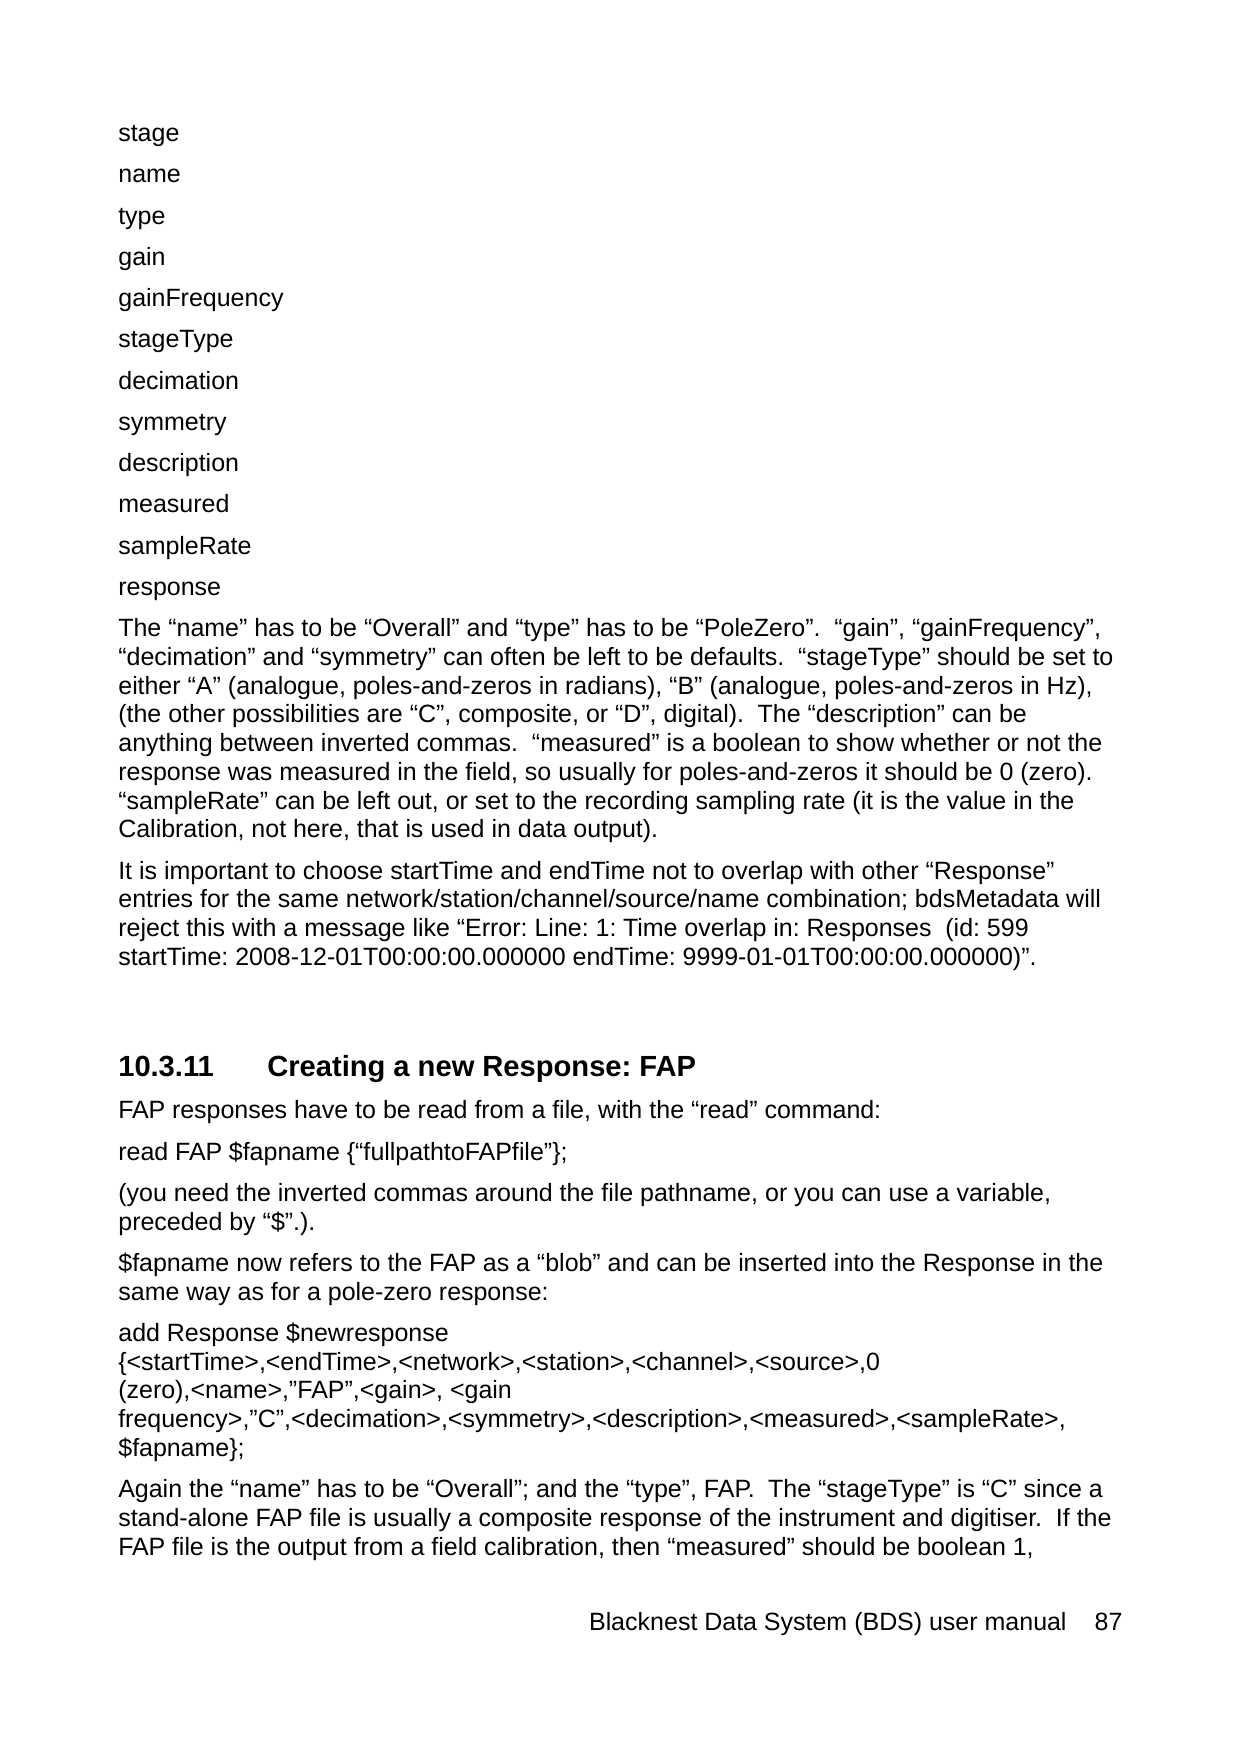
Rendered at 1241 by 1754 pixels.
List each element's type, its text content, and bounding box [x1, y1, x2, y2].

text It is important to choose startTime and endTime not to overlap with other “Response” entries for the same network/station/channel/source/name combination; bdsMetadata will reject this with a message like “Error: Line: 1: Time overlap in: Responses (id: 599 startTime: 2008-12-01T00:00:00.000000 endTime: 9999-01-01T00:00:00.000000)”. [118, 856, 1122, 971]
text type [118, 201, 1122, 229]
text symmetry [118, 407, 1122, 436]
text $fapname now refers to the FAP as a “blob” and can be inserted into the Response in the same way as for a pole-zero response: [118, 1248, 1122, 1305]
subtitle Creating a new Response: FAP [118, 1049, 1122, 1083]
text name [118, 159, 1122, 188]
text decimation [118, 366, 1122, 394]
text (you need the inverted commas around the file pathname, or you can use a variable, preceded by “$”.). [118, 1178, 1122, 1235]
text stage [118, 118, 1122, 147]
text gainFrequency [118, 283, 1122, 312]
text Again the “name” has to be “Overall”; and the “type”, FAP. The “stageType” is “C” since a stand-alone FAP file is usually a composite response of the instrument and digitiser. If the FAP file is the output from a field calibration, then “measured” should be boolean 1, [118, 1474, 1122, 1560]
text stageType [118, 324, 1122, 353]
text add Response $newresponse {<startTime>,<endTime>,<network>,<station>,<channel>,<source>,0 (zero),<name>,”FAP”,<gain>, <gain frequency>,”C”,<decimation>,<symmetry>,<description>,<measured>,<sampleRate>,$fapname}; [118, 1318, 1122, 1462]
text read FAP $fapname {“fullpathtoFAPfile”}; [118, 1137, 1122, 1165]
text FAP responses have to be read from a file, with the “read” command: [118, 1095, 1122, 1124]
text gain [118, 242, 1122, 271]
text sampleRate [118, 531, 1122, 559]
text description [118, 448, 1122, 477]
text measured [118, 489, 1122, 518]
text response [118, 572, 1122, 601]
text The “name” has to be “Overall” and “type” has to be “PoleZero”. “gain”, “gainFrequency”, “decimation” and “symmetry” can often be left to be defaults. “stageType” should be set to either “A” (analogue, poles-and-zeros in radians), “B” (analogue, poles-and-zeros in Hz), (the other possibilities are “C”, composite, or “D”, digital). The “description” can be anything between inverted commas. “measured” is a boolean to show whether or not the response was measured in the field, so usually for poles-and-zeros it should be 0 (zero). “sampleRate” can be left out, or set to the recording sampling rate (it is the value in the Calibration, not here, that is used in data output). [118, 613, 1122, 843]
